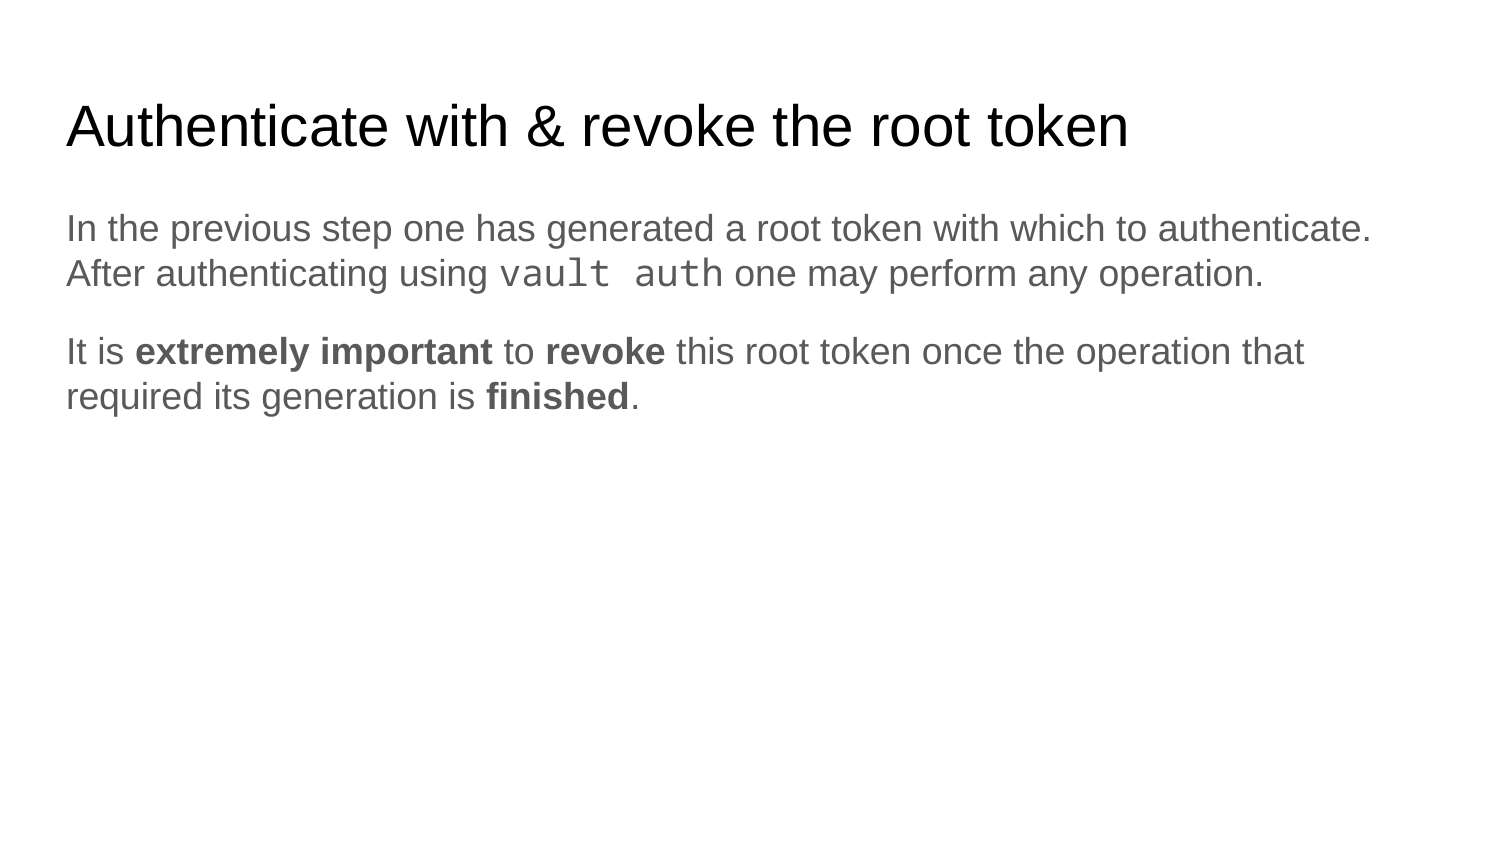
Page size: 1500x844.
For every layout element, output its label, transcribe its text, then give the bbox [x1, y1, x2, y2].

list In the previous step one has generated a root token with which to authenticate. After authenticating using vault auth one may perform any operation. It is extremely important to revoke this root token once the operation that required its generation is finished. [51, 189, 1449, 750]
title Authenticate with & revoke the root token [51, 72, 1449, 167]
